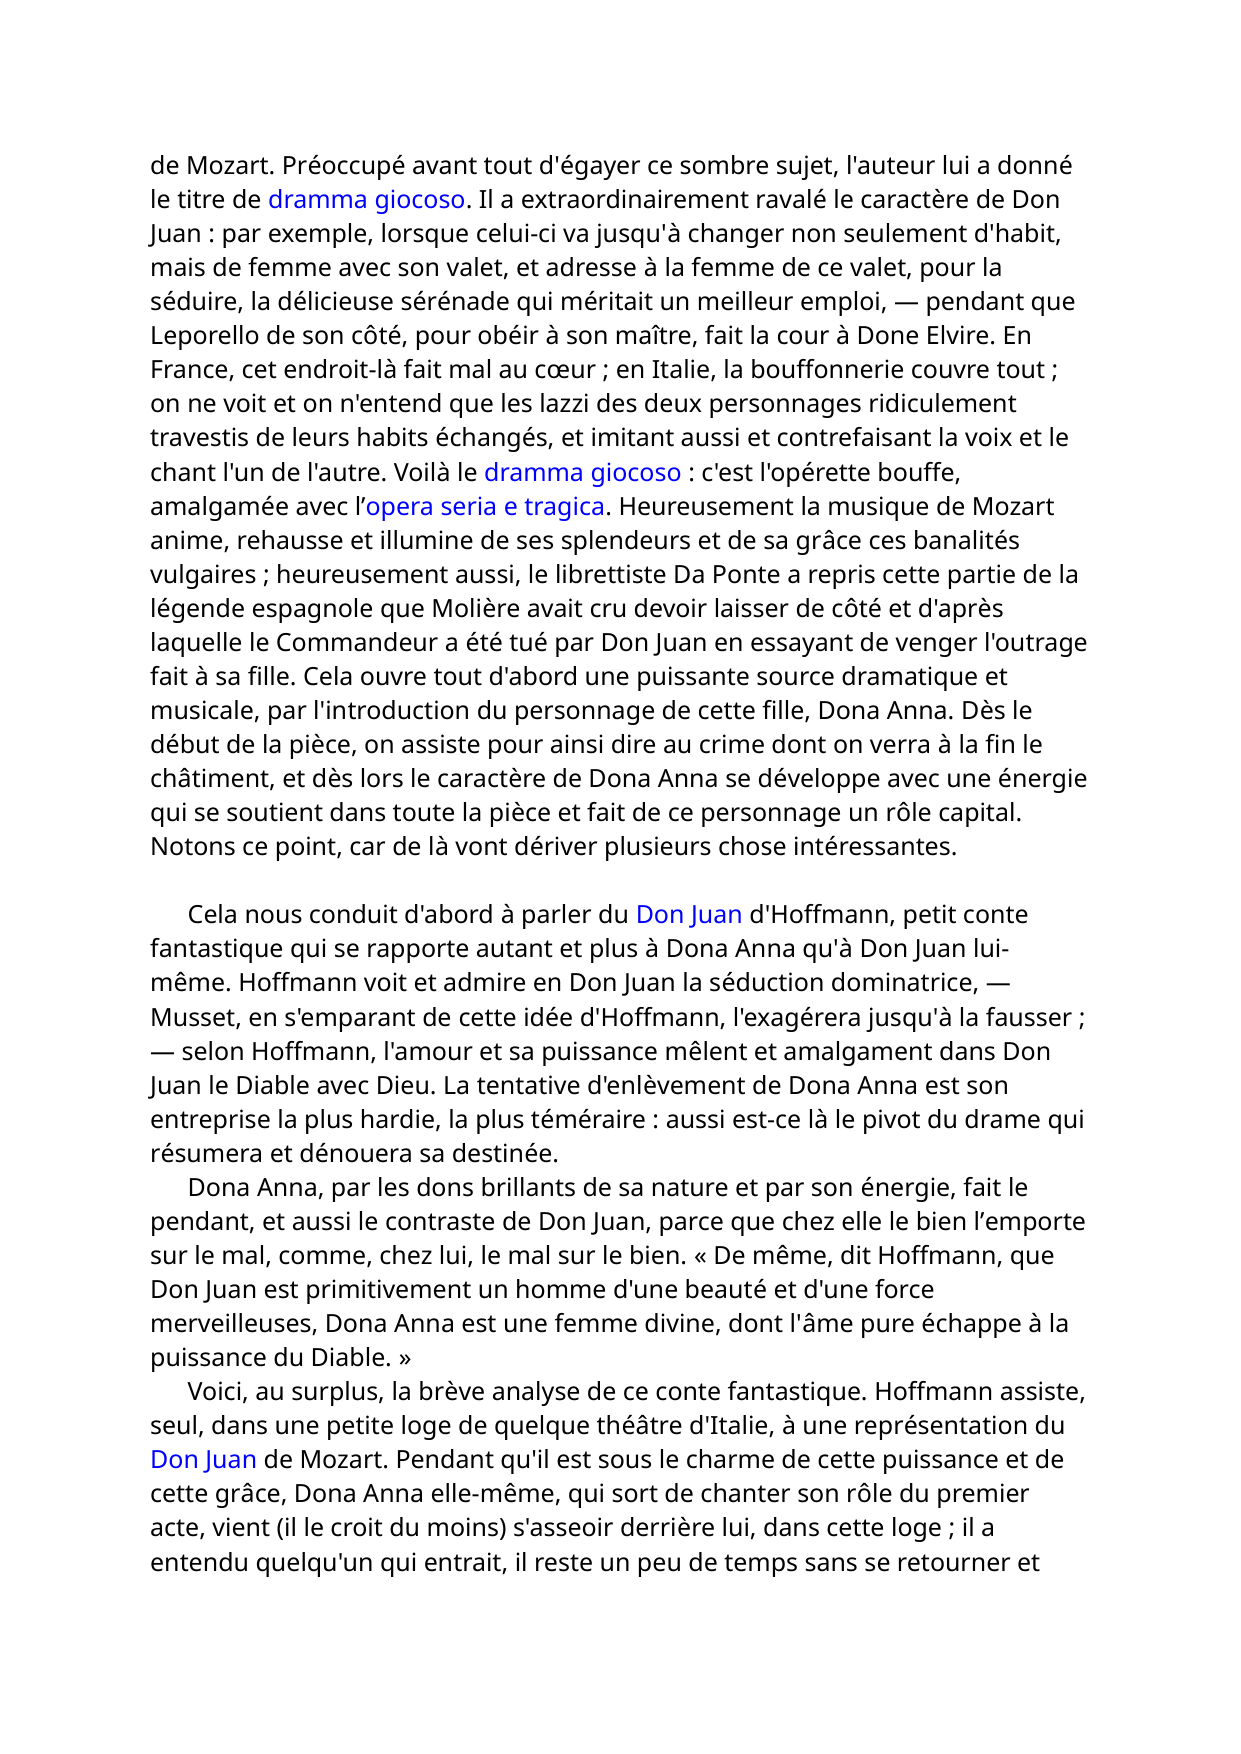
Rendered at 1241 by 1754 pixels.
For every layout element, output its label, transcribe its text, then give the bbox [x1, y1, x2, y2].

text Dona Anna, par les dons brillants de sa nature et par son énergie, fait le pendant, et aussi le contraste de Don Juan, parce que chez elle le bien l’emporte sur le mal, comme, chez lui, le mal sur le bien. « De même, dit Hoffmann, que Don Juan est primitivement un homme d'une beauté et d'une force merveilleuses, Dona Anna est une femme divine, dont l'âme pure échappe à la puissance du Diable. » [150, 1169, 1091, 1374]
text de Mozart. Préoccupé avant tout d'égayer ce sombre sujet, l'auteur lui a donné le titre de dramma giocoso. Il a extraordinairement ravalé le caractère de Don Juan : par exemple, lorsque celui-ci va jusqu'à changer non seulement d'habit, mais de femme avec son valet, et adresse à la femme de ce valet, pour la séduire, la délicieuse sérénade qui méritait un meilleur emploi, — pendant que Leporello de son côté, pour obéir à son maître, fait la cour à Done Elvire. En France, cet endroit-là fait mal au cœur ; en Italie, la bouffonnerie couvre tout ; on ne voit et on n'entend que les lazzi des deux personnages ridiculement travestis de leurs habits échangés, et imitant aussi et contrefaisant la voix et le chant l'un de l'autre. Voilà le dramma giocoso : c'est l'opérette bouffe, amalgamée avec l’opera seria e tragica. Heureusement la musique de Mozart anime, rehausse et illumine de ses splendeurs et de sa grâce ces banalités vulgaires ; heureusement aussi, le librettiste Da Ponte a repris cette partie de la légende espagnole que Molière avait cru devoir laisser de côté et d'après laquelle le Commandeur a été tué par Don Juan en essayant de venger l'ou­trage fait à sa fille. Cela ouvre tout d'abord une puissante source dramatique et musicale, par l'in­troduction du personnage de cette fille, Dona Anna. Dès le début de la pièce, on assiste pour ainsi dire au crime dont on verra à la fin le châtiment, et dès lors le caractère de Dona Anna se développe avec une énergie qui se soutient dans toute la pièce et fait de ce personnage un rôle capital. Notons ce point, car de là vont dériver plusieurs chose intéressantes. [150, 148, 1091, 863]
text Cela nous conduit d'abord à parler du Don Juan d'Hoffmann, petit conte fantastique qui se rapporte autant et plus à Dona Anna qu'à Don Juan lui-même. Hoffmann voit et admire en Don Juan la séduction dominatrice, — Musset, en s'emparant de cette idée d'Hoffmann, l'exagérera jusqu'à la fausser ; — selon Hoffmann, l'amour et sa puissance mêlent et amalgament dans Don Juan le Diable avec Dieu. La tentative d'enlèvement de Dona Anna est son entreprise la plus hardie, la plus téméraire : aussi est-ce là le pivot du drame qui résumera et dénouera sa destinée. [150, 897, 1091, 1169]
text Voici, au surplus, la brève analyse de ce conte fantastique. Hoffmann assiste, seul, dans une petite loge de quelque théâtre d'Italie, à une représenta­tion du Don Juan de Mozart. Pendant qu'il est sous le charme de cette puissance et de cette grâce, Dona Anna elle-même, qui sort de chanter son rôle du premier acte, vient (il le croit du moins) s'asseoir derrière lui, dans cette loge ; il a entendu quelqu'un qui entrait, il reste un peu de temps sans se retourner et [150, 1374, 1091, 1578]
